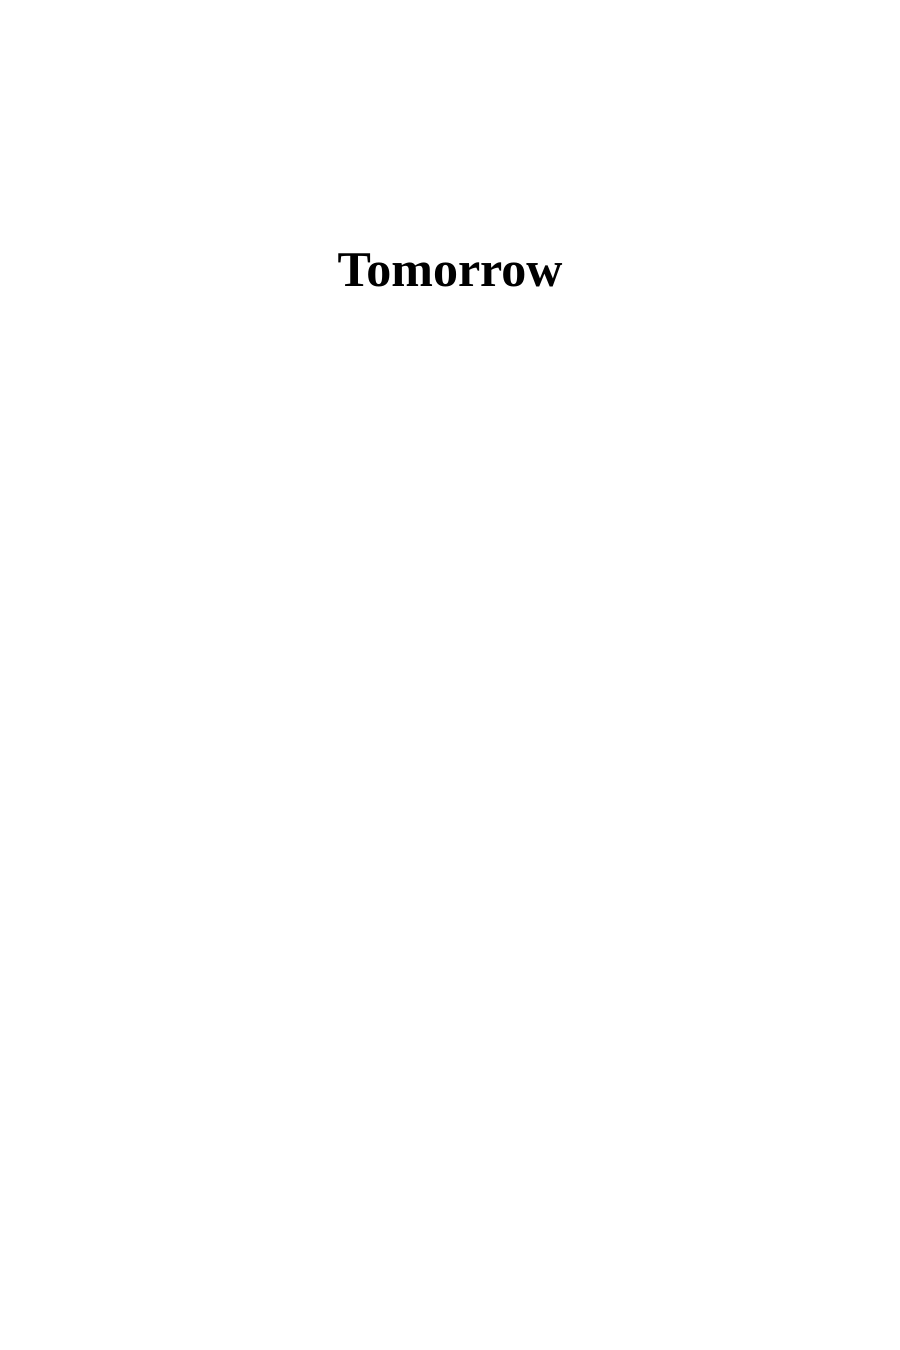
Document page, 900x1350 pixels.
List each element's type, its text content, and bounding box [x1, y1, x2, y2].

subtitle Tomorrow [112, 240, 787, 297]
